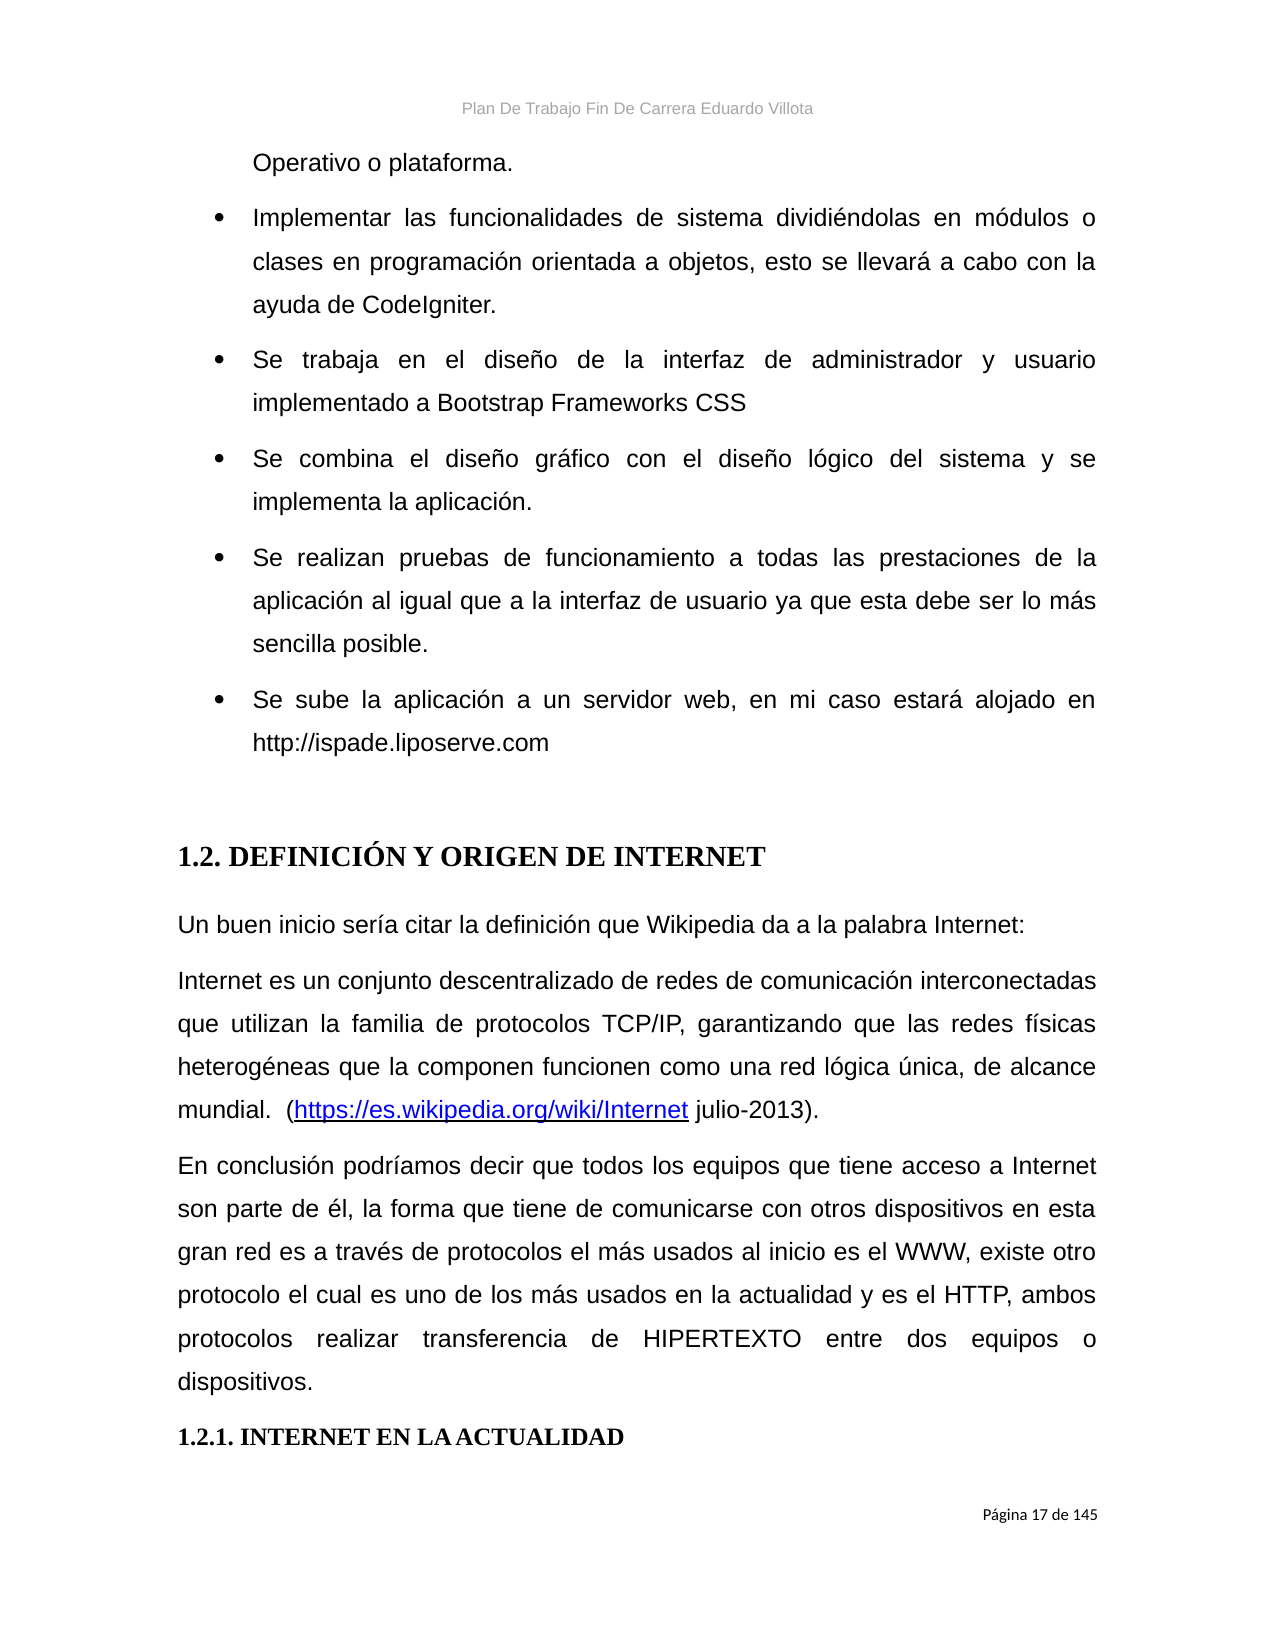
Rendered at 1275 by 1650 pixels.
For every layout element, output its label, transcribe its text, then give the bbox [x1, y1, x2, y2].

list Se trabaja en el diseño de la interfaz de administrador y usuario implementado a Bootstrap Frameworks CSS [215, 345, 1098, 417]
text 1.2.1. INTERNET EN LA ACTUALIDAD [177, 1422, 1098, 1451]
list Operativo o plataforma. [215, 148, 1098, 176]
text Un buen inicio sería citar la definición que Wikipedia da a la palabra Internet: [177, 911, 1098, 939]
text Internet es un conjunto descentralizado de redes de comunicación interconectadas que utilizan la familia de protocolos TCP/IP, garantizando que las redes físicas heterogéneas que la componen funcionen como una red lógica única, de alcance mundial. (https://es.wikipedia.org/wiki/Internet julio-2013). [177, 966, 1098, 1124]
text 1.2. DEFINICIÓN Y ORIGEN DE INTERNET [177, 839, 1098, 873]
list Se realizan pruebas de funcionamiento a todas las prestaciones de la aplicación al igual que a la interfaz de usuario ya que esta debe ser lo más sencilla posible. [215, 543, 1098, 658]
text En conclusión podríamos decir que todos los equipos que tiene acceso a Internet son parte de él, la forma que tiene de comunicarse con otros dispositivos en esta gran red es a través de protocolos el más usados al inicio es el WWW, existe otro protocolo el cual es uno de los más usados en la actualidad y es el HTTP, ambos protocolos realizar transferencia de HIPERTEXTO entre dos equipos o dispositivos. [177, 1151, 1098, 1396]
list Se combina el diseño gráfico con el diseño lógico del sistema y se implementa la aplicación. [215, 444, 1098, 516]
list Implementar las funcionalidades de sistema dividiéndolas en módulos o clases en programación orientada a objetos, esto se llevará a cabo con la ayuda de CodeIgniter. [215, 203, 1098, 318]
list Se sube la aplicación a un servidor web, en mi caso estará alojado en http://ispade.liposerve.com [215, 685, 1098, 757]
